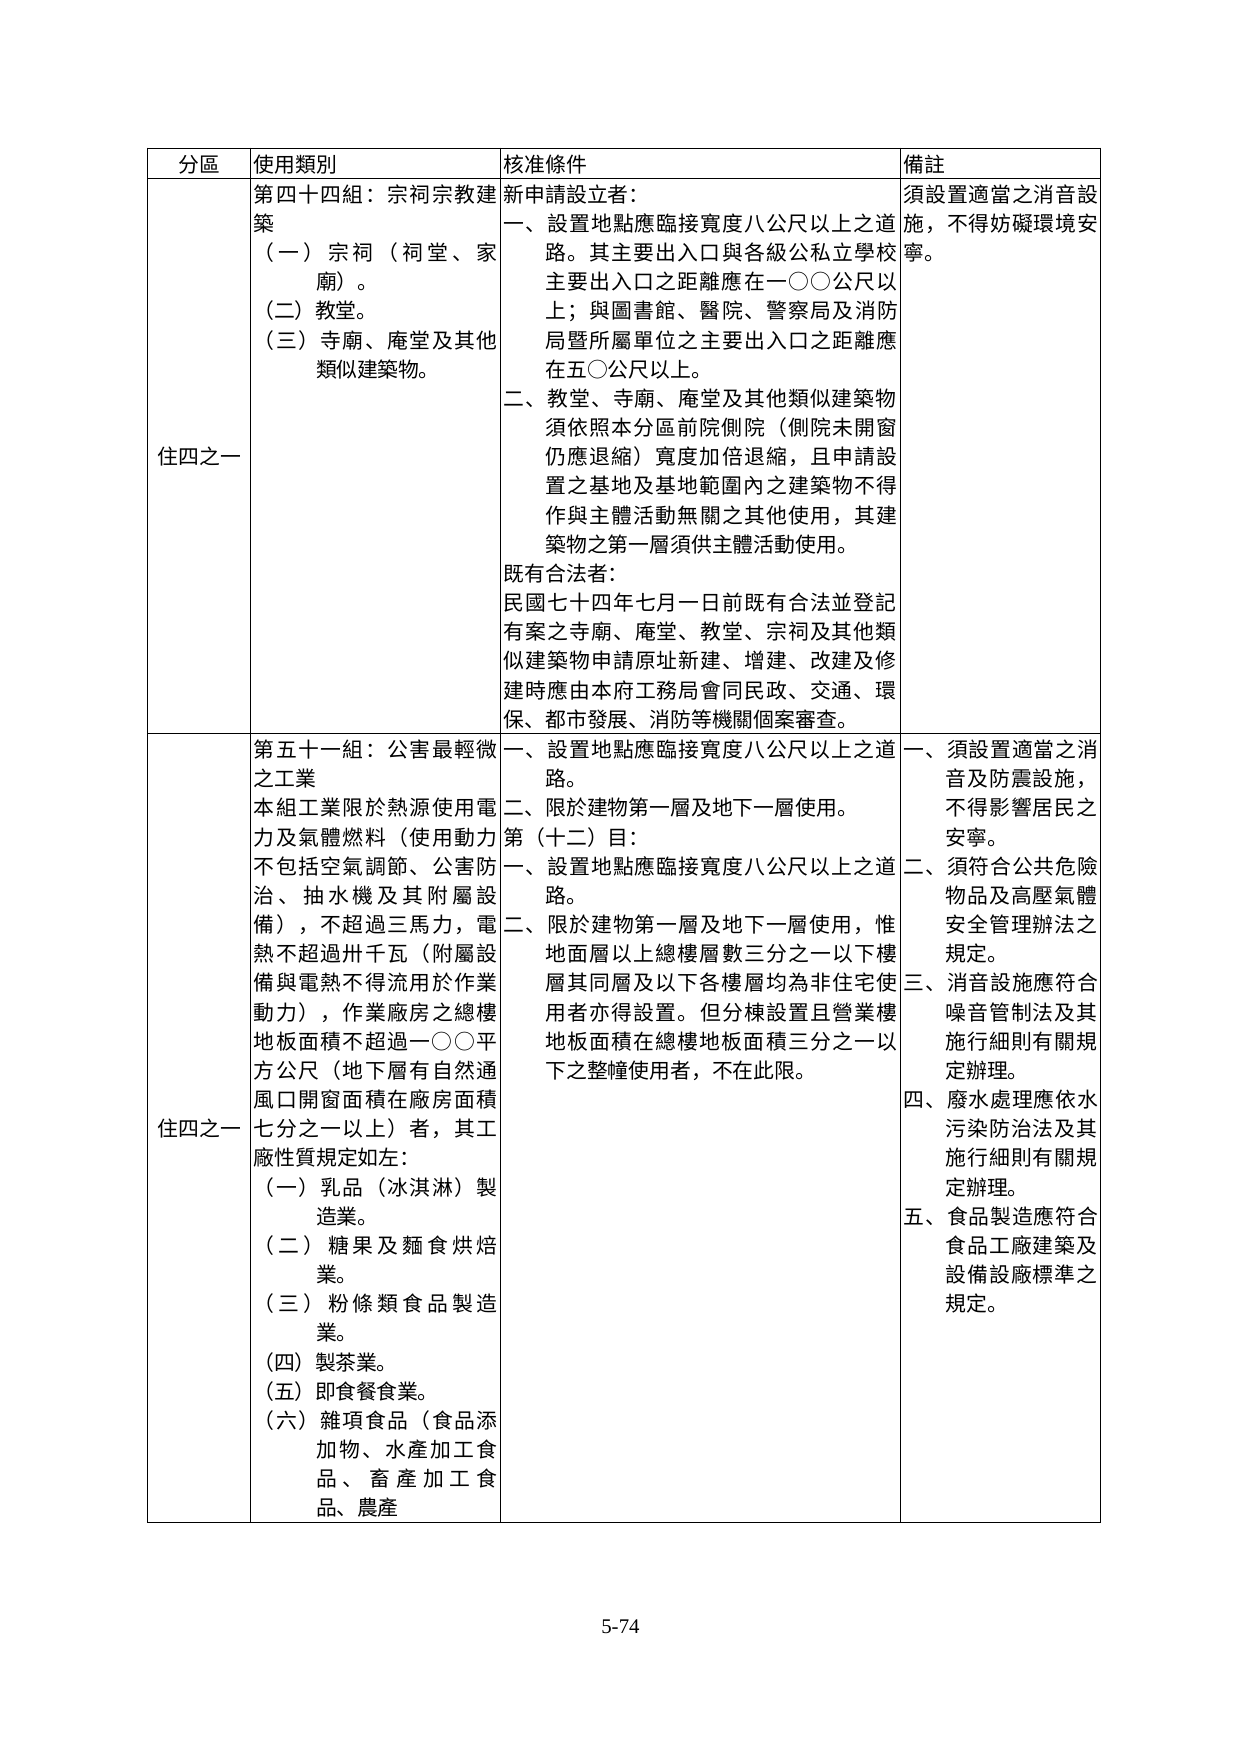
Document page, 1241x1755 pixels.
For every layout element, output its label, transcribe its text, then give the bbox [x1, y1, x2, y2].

table_cell 新申請設立者： 一、設置地點應臨接寬度八公尺以上之道路。其主要出入口與各級公私立學校主要出入口之距離應在一○○公尺以上；與圖書館、醫院、警察局及消防局暨所屬單位之主要出入口之距離應在五○公尺以上。 二、教堂、寺廟、庵堂及其他類似建築物須依照本分區前院側院（側院未開窗仍應退縮）寬度加倍退縮，且申請設置之基地及基地範圍內之建築物不得作與主體活動無關之其他使用，其建築物之第一層須供主體活動使用。 既有合法者： 民國七十四年七月一日前既有合法並登記有案之寺廟、庵堂、教堂、宗祠及其他類似建築物申請原址新建、增建、改建及修建時應由本府工務局會同民政、交通、環保、都市發展、消防等機關個案審查。 [501, 179, 900, 733]
table_cell 一、設置地點應臨接寬度八公尺以上之道路。 二、限於建物第一層及地下一層使用。 第（十二）目： 一、設置地點應臨接寬度八公尺以上之道路。 二、限於建物第一層及地下一層使用，惟地面層以上總樓層數三分之一以下樓層其同層及以下各樓層均為非住宅使用者亦得設置。但分棟設置且營業樓地板面積在總樓地板面積三分之一以下之整幢使用者，不在此限。 [501, 734, 900, 1522]
table_header 使用類別 [251, 149, 500, 178]
table_cell 第四十四組：宗祠宗教建築 （一）宗祠（祠堂、家廟）。 （二）教堂。 （三）寺廟、庵堂及其他類似建築物。 [251, 179, 500, 733]
table_header 分區 [148, 149, 250, 178]
table_cell 住四之一 [148, 734, 250, 1522]
table_cell 住四之一 [148, 179, 250, 733]
table_header 核准條件 [501, 149, 900, 178]
table_cell 須設置適當之消音設施，不得妨礙環境安寧。 [901, 179, 1100, 733]
table_cell 第五十一組：公害最輕微之工業 本組工業限於熱源使用電力及氣體燃料（使用動力不包括空氣調節、公害防治、抽水機及其附屬設備），不超過三馬力，電熱不超過卅千瓦（附屬設備與電熱不得流用於作業動力），作業廠房之總樓地板面積不超過一○○平方公尺（地下層有自然通風口開窗面積在廠房面積七分之一以上）者，其工廠性質規定如左： （一）乳品（冰淇淋）製造業。 （二）糖果及麵食烘焙業。 （三）粉條類食品製造業。 （四）製茶業。 （五）即食餐食業。 （六）雜項食品（食品添加物、水產加工食品、畜產加工食品、農產 [251, 734, 500, 1522]
table_header 備註 [901, 149, 1100, 178]
table_cell 一、須設置適當之消音及防震設施，不得影響居民之安寧。 二、須符合公共危險物品及高壓氣體安全管理辦法之規定。 三、消音設施應符合噪音管制法及其施行細則有關規定辦理。 四、廢水處理應依水污染防治法及其施行細則有關規定辦理。 五、食品製造應符合食品工廠建築及設備設廠標準之規定。 [901, 734, 1100, 1522]
